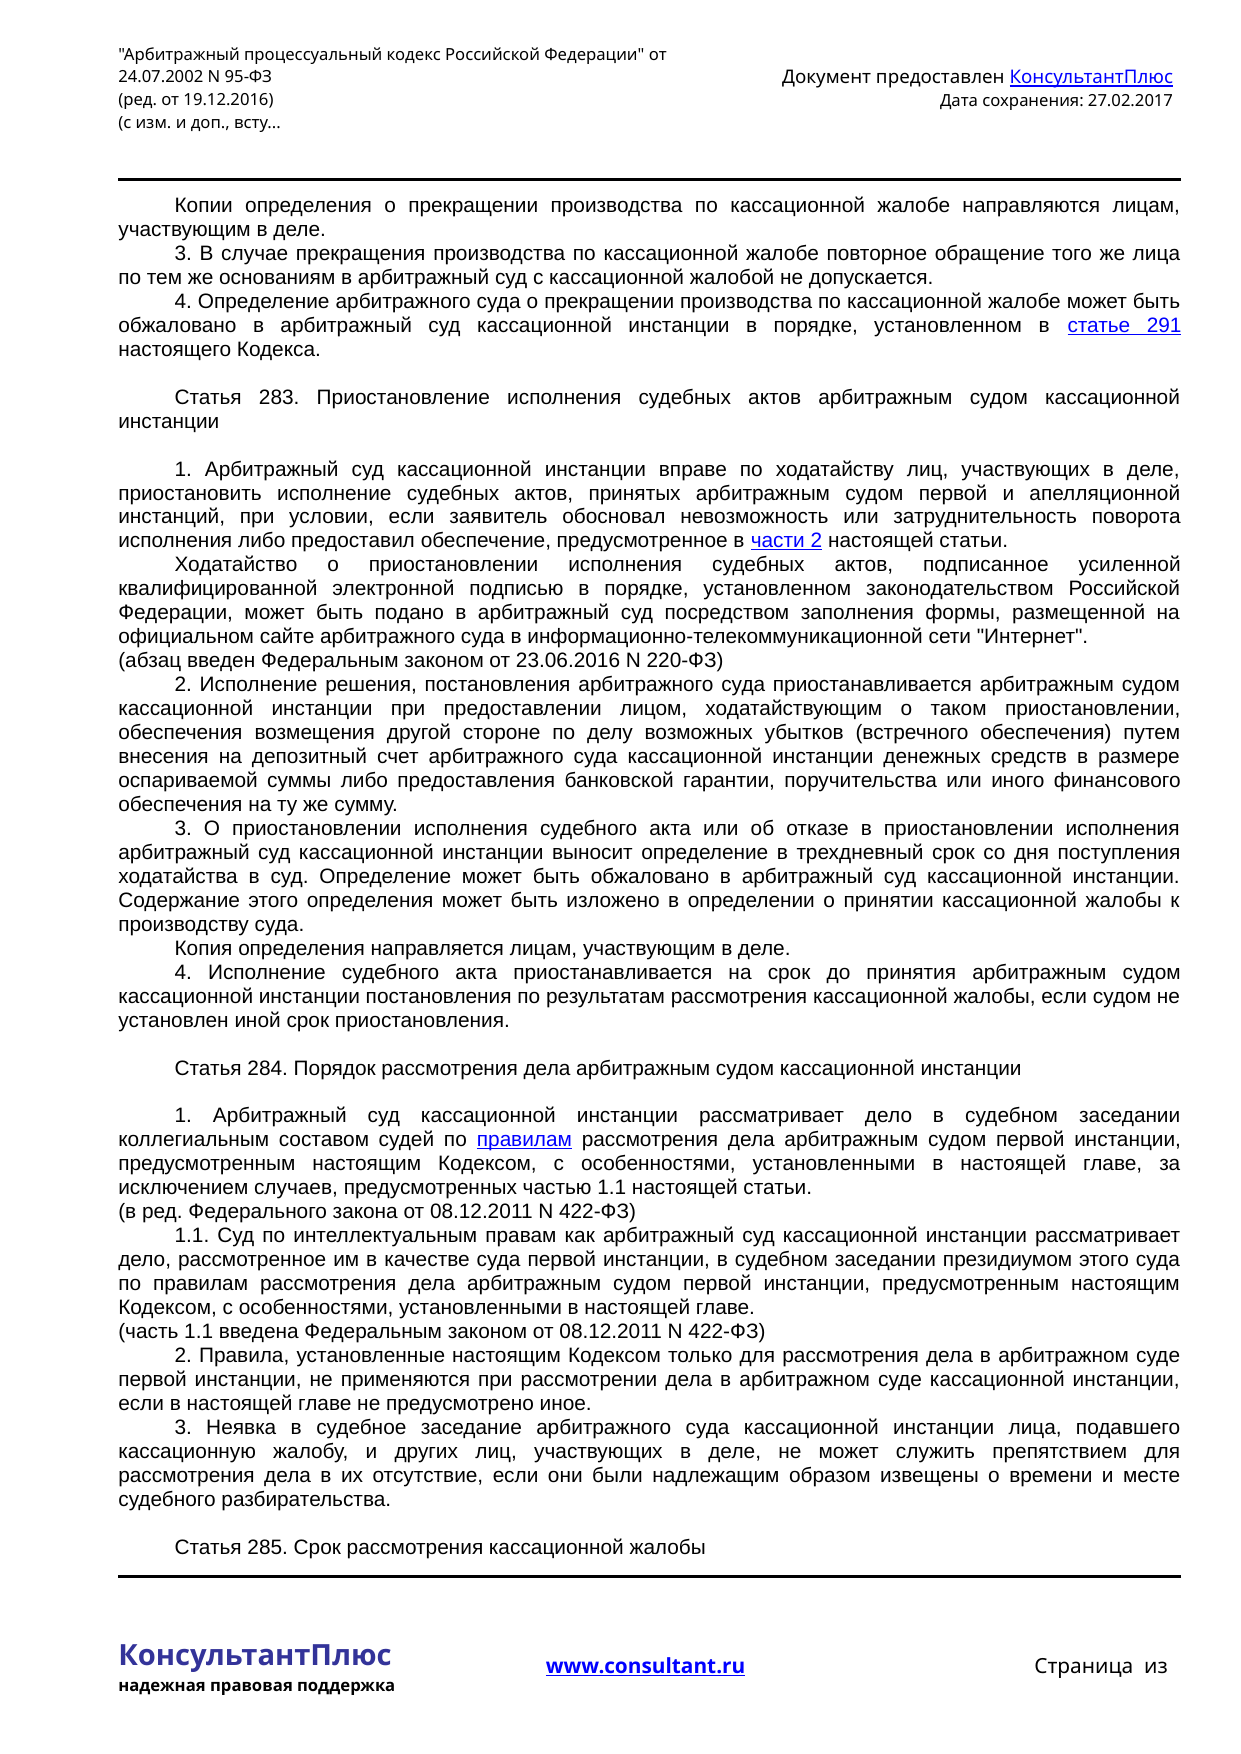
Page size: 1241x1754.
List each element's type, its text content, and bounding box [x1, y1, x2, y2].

text Копия определения направляется лицам, участвующим в деле. [118, 936, 1181, 959]
text 1. Арбитражный суд кассационной инстанции вправе по ходатайству лиц, участвующих в деле, приостановить исполнение судебных актов, принятых арбитражным судом первой и апелляционной инстанций, при условии, если заявитель обосновал невозможность или затруднительность поворота исполнения либо предоставил обеспечение, предусмотренное в части 2 настоящей статьи. [118, 456, 1181, 552]
subtitle Статья 284. Порядок рассмотрения дела арбитражным судом кассационной инстанции [118, 1055, 1181, 1079]
subtitle Статья 285. Срок рассмотрения кассационной жалобы [118, 1534, 1181, 1558]
text (абзац введен Федеральным законом от 23.06.2016 N 220-ФЗ) [118, 648, 1181, 672]
text Копии определения о прекращении производства по кассационной жалобе направляются лицам, участвующим в деле. [118, 193, 1181, 241]
text 3. В случае прекращения производства по кассационной жалобе повторное обращение того же лица по тем же основаниям в арбитражный суд с кассационной жалобой не допускается. [118, 241, 1181, 289]
text 4. Определение арбитражного суда о прекращении производства по кассационной жалобе может быть обжаловано в арбитражный суд кассационной инстанции в порядке, установленном в статье 291 настоящего Кодекса. [118, 289, 1181, 361]
text 2. Исполнение решения, постановления арбитражного суда приостанавливается арбитражным судом кассационной инстанции при предоставлении лицом, ходатайствующим о таком приостановлении, обеспечения возмещения другой стороне по делу возможных убытков (встречного обеспечения) путем внесения на депозитный счет арбитражного суда кассационной инстанции денежных средств в размере оспариваемой суммы либо предоставления банковской гарантии, поручительства или иного финансового обеспечения на ту же сумму. [118, 672, 1181, 816]
text (в ред. Федерального закона от 08.12.2011 N 422-ФЗ) [118, 1199, 1181, 1223]
text Ходатайство о приостановлении исполнения судебных актов, подписанное усиленной квалифицированной электронной подписью в порядке, установленном законодательством Российской Федерации, может быть подано в арбитражный суд посредством заполнения формы, размещенной на официальном сайте арбитражного суда в информационно-телекоммуникационной сети "Интернет". [118, 552, 1181, 648]
text (часть 1.1 введена Федеральным законом от 08.12.2011 N 422-ФЗ) [118, 1319, 1181, 1343]
text 1. Арбитражный суд кассационной инстанции рассматривает дело в судебном заседании коллегиальным составом судей по правилам рассмотрения дела арбитражным судом первой инстанции, предусмотренным настоящим Кодексом, с особенностями, установленными в настоящей главе, за исключением случаев, предусмотренных частью 1.1 настоящей статьи. [118, 1103, 1181, 1199]
subtitle Статья 283. Приостановление исполнения судебных актов арбитражным судом кассационной инстанции [118, 384, 1181, 432]
text 1.1. Суд по интеллектуальным правам как арбитражный суд кассационной инстанции рассматривает дело, рассмотренное им в качестве суда первой инстанции, в судебном заседании президиумом этого суда по правилам рассмотрения дела арбитражным судом первой инстанции, предусмотренным настоящим Кодексом, с особенностями, установленными в настоящей главе. [118, 1223, 1181, 1319]
text 3. О приостановлении исполнения судебного акта или об отказе в приостановлении исполнения арбитражный суд кассационной инстанции выносит определение в трехдневный срок со дня поступления ходатайства в суд. Определение может быть обжаловано в арбитражный суд кассационной инстанции. Содержание этого определения может быть изложено в определении о принятии кассационной жалобы к производству суда. [118, 816, 1181, 936]
text 2. Правила, установленные настоящим Кодексом только для рассмотрения дела в арбитражном суде первой инстанции, не применяются при рассмотрении дела в арбитражном суде кассационной инстанции, если в настоящей главе не предусмотрено иное. [118, 1343, 1181, 1415]
text 4. Исполнение судебного акта приостанавливается на срок до принятия арбитражным судом кассационной инстанции постановления по результатам рассмотрения кассационной жалобы, если судом не установлен иной срок приостановления. [118, 959, 1181, 1031]
text 3. Неявка в судебное заседание арбитражного суда кассационной инстанции лица, подавшего кассационную жалобу, и других лиц, участвующих в деле, не может служить препятствием для рассмотрения дела в их отсутствие, если они были надлежащим образом извещены о времени и месте судебного разбирательства. [118, 1415, 1181, 1511]
